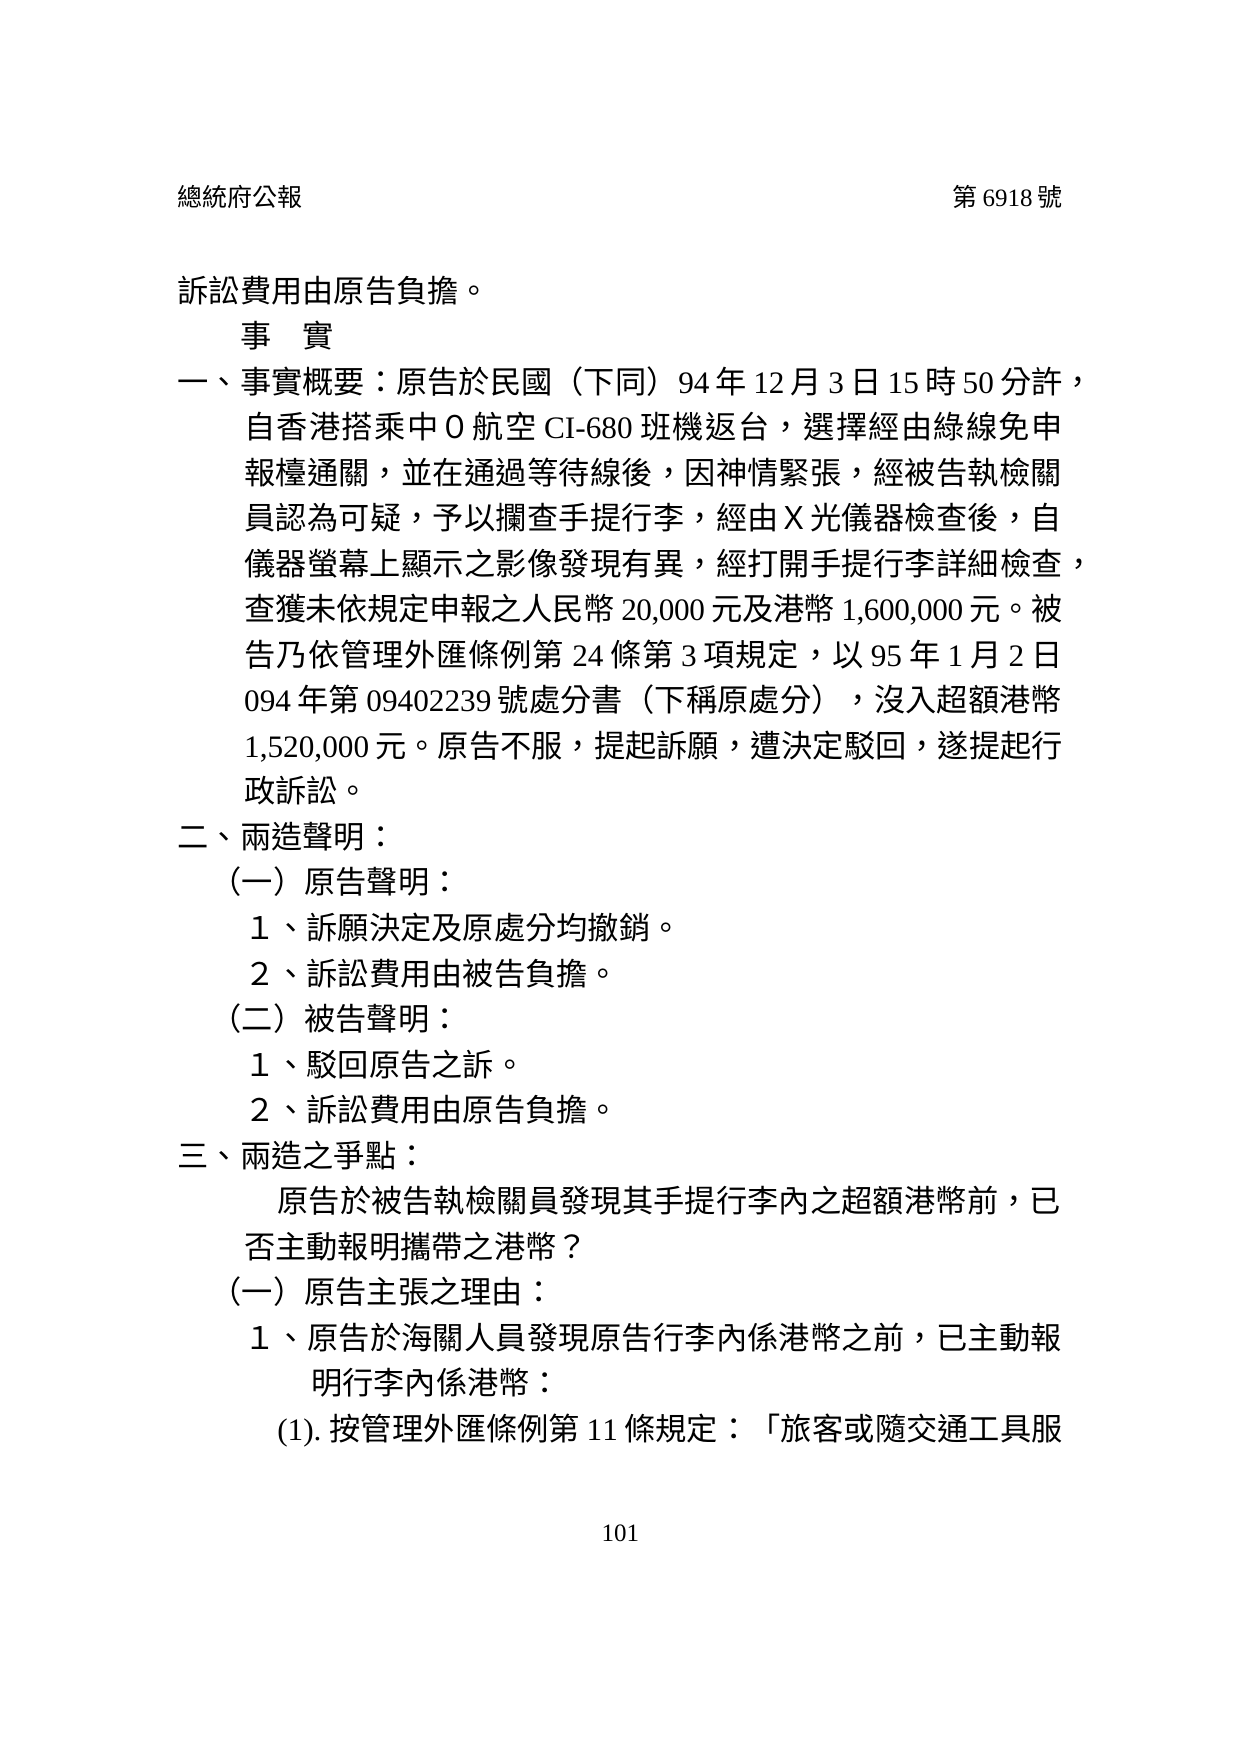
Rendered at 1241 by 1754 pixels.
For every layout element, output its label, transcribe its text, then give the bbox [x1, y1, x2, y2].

text １、原告於海關人員發現原告行李內係港幣之前，已主動報明行李內係港幣： [244, 1313, 1063, 1404]
text １、駁回原告之訴。 [244, 1040, 1063, 1085]
text 一、事實概要：原告於民國（下同）94年12月3日15時50分許，自香港搭乘中０航空CI-680班機返台，選擇經由綠線免申報檯通關，並在通過等待線後，因神情緊張，經被告執檢關員認為可疑，予以攔查手提行李，經由Ｘ光儀器檢查後，自儀器螢幕上顯示之影像發現有異，經打開手提行李詳細檢查，查獲未依規定申報之人民幣20,000元及港幣1,600,000元。被告乃依管理外匯條例第24條第3項規定，以95年1月2日094年第09402239號處分書（下稱原處分），沒入超額港幣1,520,000元。原告不服，提起訴願，遭決定駁回，遂提起行政訴訟。 [177, 357, 1063, 812]
text (1). 按管理外匯條例第11條規定：「旅客或隨交通工具服 [277, 1404, 1063, 1449]
text （二）被告聲明： [210, 994, 1063, 1040]
text 訴訟費用由原告負擔。 [177, 266, 1063, 311]
text ２、訴訟費用由被告負擔。 [244, 949, 1063, 994]
text 原告於被告執檢關員發現其手提行李內之超額港幣前，已否主動報明攜帶之港幣？ [244, 1176, 1063, 1267]
text 二、兩造聲明： [177, 812, 1063, 858]
text １、訴願決定及原處分均撤銷。 [244, 903, 1063, 949]
text 事 實 [177, 311, 1063, 357]
text ２、訴訟費用由原告負擔。 [244, 1085, 1063, 1131]
text 三、兩造之爭點： [177, 1131, 1063, 1176]
text （一）原告聲明： [210, 858, 1063, 903]
text （一）原告主張之理由： [210, 1267, 1063, 1313]
